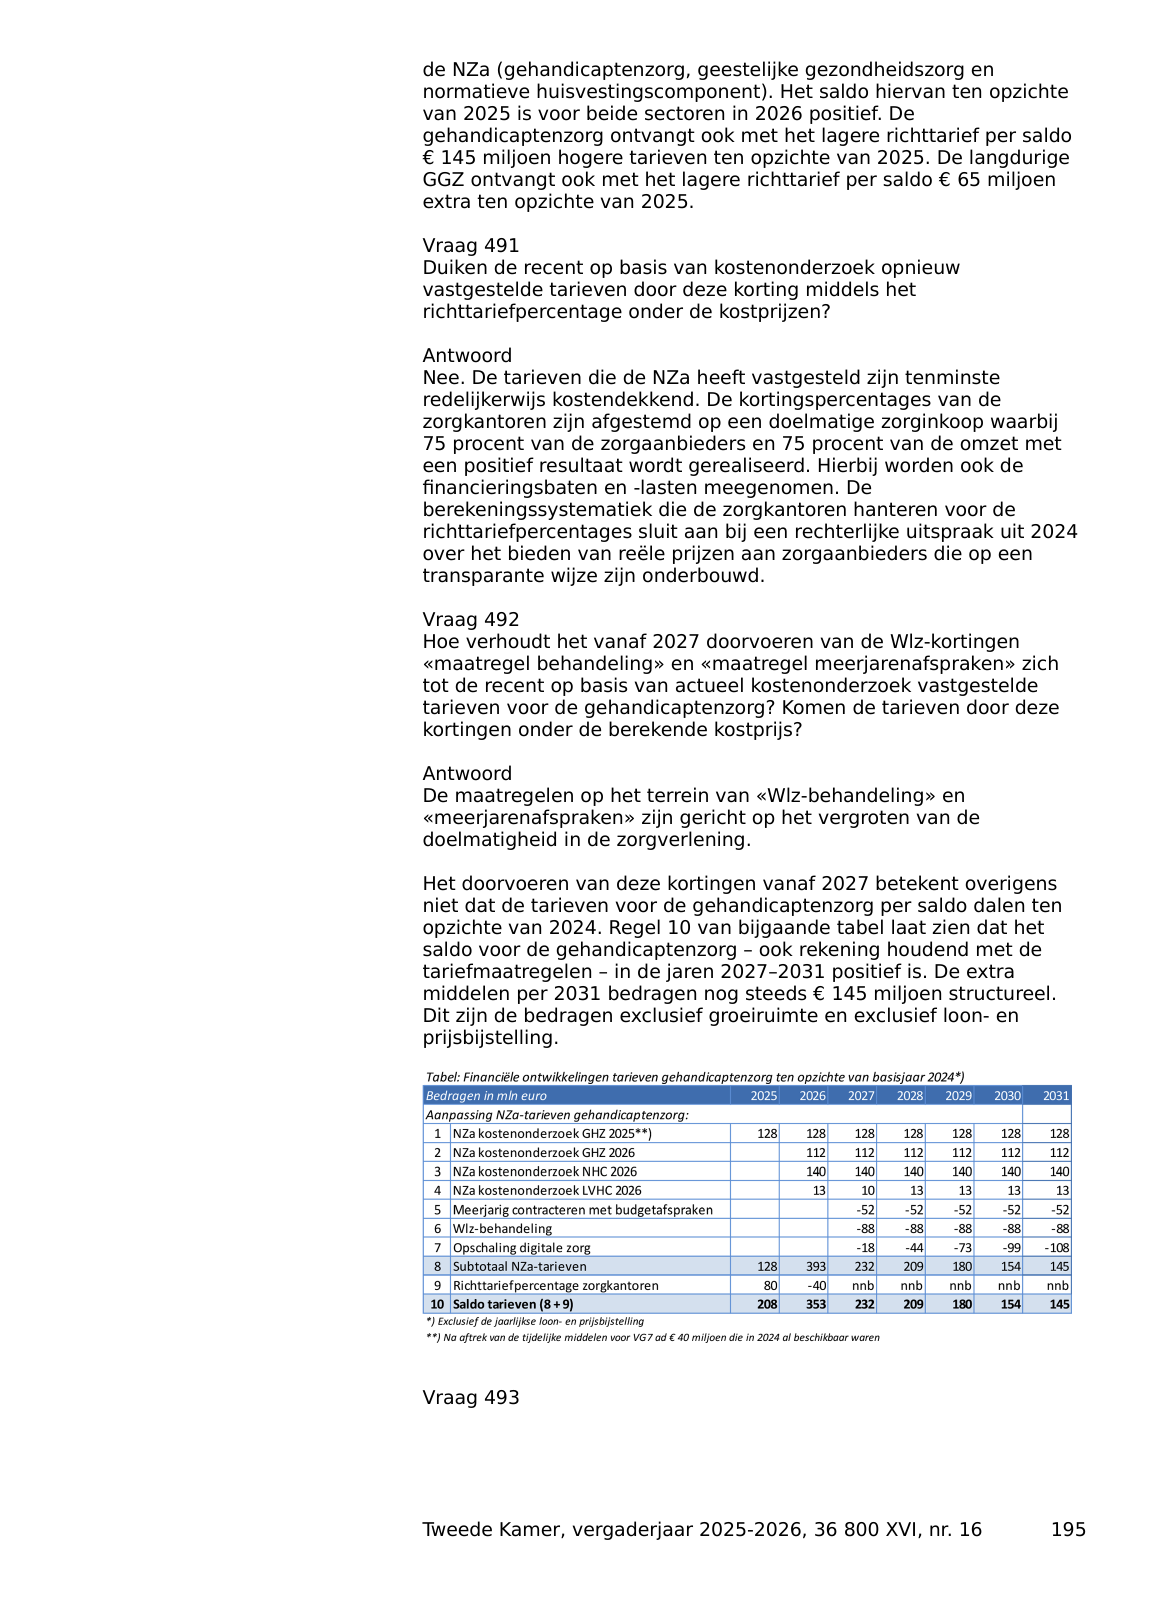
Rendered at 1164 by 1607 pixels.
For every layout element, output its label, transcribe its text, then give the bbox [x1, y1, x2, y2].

text Vraag 491 [422, 235, 1087, 257]
text Hoe verhoudt het vanaf 2027 doorvoeren van de Wlz-kortingen «maatregel behandeling» en «maatregel meerjarenafspraken» zich tot de recent op basis van actueel kostenonderzoek vastgestelde tarieven voor de gehandicaptenzorg? Komen de tarieven door deze kortingen onder de berekende kostprijs? [422, 631, 1087, 741]
text Duiken de recent op basis van kostenonderzoek opnieuw vastgestelde tarieven door deze korting middels het richttariefpercentage onder de kostprijzen? [422, 257, 1087, 323]
text Vraag 492 [422, 609, 1087, 631]
picture [422, 1071, 1072, 1343]
text Vraag 493 [422, 1387, 1087, 1409]
text Antwoord [422, 763, 1087, 785]
text De maatregelen op het terrein van «Wlz-behandeling» en «meerjarenafspraken» zijn gericht op het vergroten van de doelmatigheid in de zorgverlening. [422, 785, 1087, 851]
text de NZa (gehandicaptenzorg, geestelijke gezondheidszorg en normatieve huisvestingscomponent). Het saldo hiervan ten opzichte van 2025 is voor beide sectoren in 2026 positief. De gehandicaptenzorg ontvangt ook met het lagere richttarief per saldo € 145 miljoen hogere tarieven ten opzichte van 2025. De langdurige GGZ ontvangt ook met het lagere richttarief per saldo € 65 miljoen extra ten opzichte van 2025. [422, 59, 1087, 213]
text Nee. De tarieven die de NZa heeft vastgesteld zijn tenminste redelijkerwijs kostendekkend. De kortingspercentages van de zorgkantoren zijn afgestemd op een doelmatige zorginkoop waarbij 75 procent van de zorgaanbieders en 75 procent van de omzet met een positief resultaat wordt gerealiseerd. Hierbij worden ook de financieringsbaten en -lasten meegenomen. De berekeningssystematiek die de zorgkantoren hanteren voor de richttariefpercentages sluit aan bij een rechterlijke uitspraak uit 2024 over het bieden van reële prijzen aan zorgaanbieders die op een transparante wijze zijn onderbouwd. [422, 367, 1087, 587]
text Het doorvoeren van deze kortingen vanaf 2027 betekent overigens niet dat de tarieven voor de gehandicaptenzorg per saldo dalen ten opzichte van 2024. Regel 10 van bijgaande tabel laat zien dat het saldo voor de gehandicaptenzorg – ook rekening houdend met de tariefmaatregelen – in de jaren 2027–2031 positief is. De extra middelen per 2031 bedragen nog steeds € 145 miljoen structureel. Dit zijn de bedragen exclusief groeiruimte en exclusief loon- en prijsbijstelling. [422, 873, 1087, 1049]
text Antwoord [422, 345, 1087, 367]
